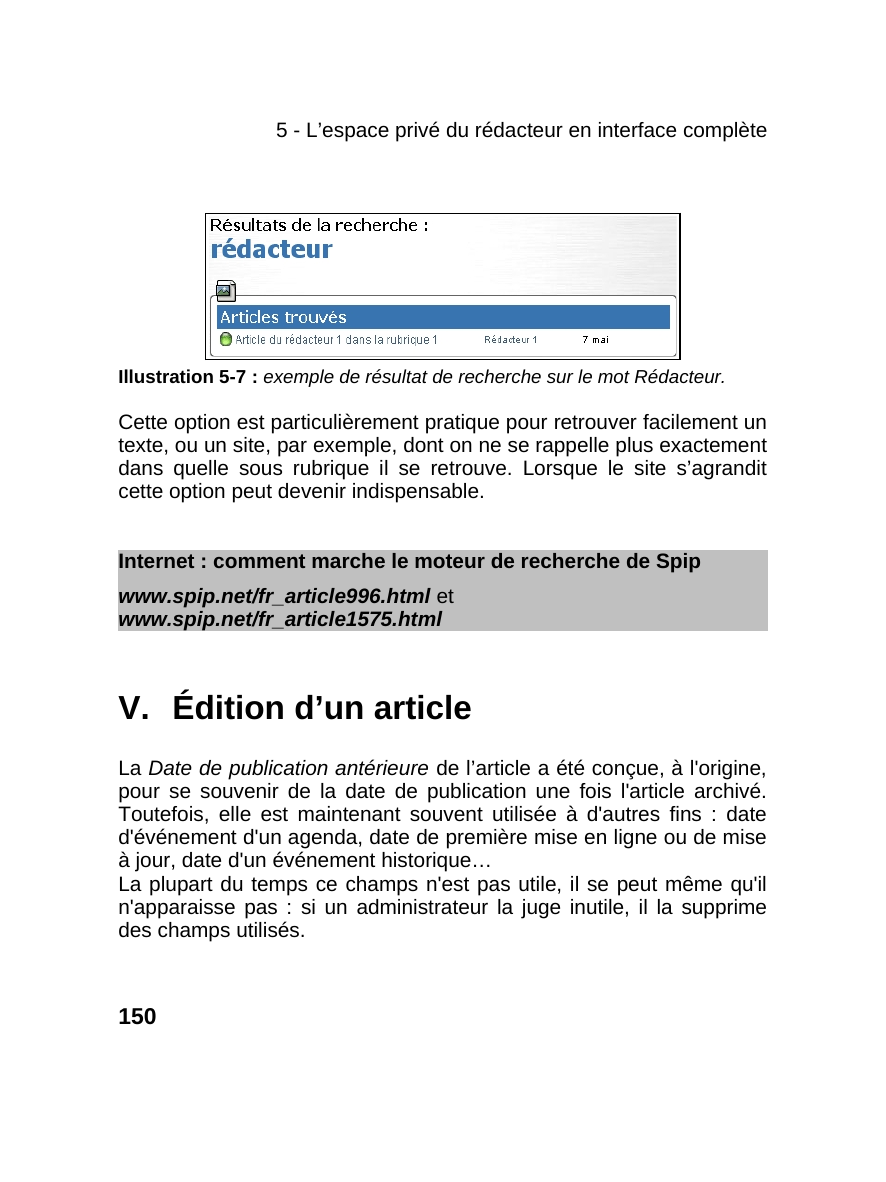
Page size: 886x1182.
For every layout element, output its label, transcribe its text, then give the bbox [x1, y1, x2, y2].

subtitle Édition d’un article [118, 689, 768, 727]
text Illustration 5-7 : exemple de résultat de recherche sur le mot Rédacteur. [118, 221, 768, 387]
text Internet : comment marche le moteur de recherche de Spip [118, 550, 768, 573]
picture [209, 216, 677, 357]
text [206, 214, 679, 359]
text La Date de publication antérieure de l’article a été conçue, à l'origine, pour se souvenir de la date de publication une fois l'article archivé. Toutefois, elle est maintenant souvent utilisée à d'autres fins : date d'événement d'un agenda, date de première mise en ligne ou de mise à jour, date d'un événement historique… [118, 756, 768, 872]
text www.spip.net/fr_article996.html et www.spip.net/fr_article1575.html [118, 585, 768, 631]
text Cette option est particulièrement pratique pour retrouver facilement un texte, ou un site, par exemple, dont on ne se rappelle plus exactement dans quelle sous rubrique il se retrouve. Lorsque le site s’agrandit cette option peut devenir indispensable. [118, 410, 768, 503]
text La plupart du temps ce champs n'est pas utile, il se peut même qu'il n'apparaisse pas : si un administrateur la juge inutile, il la supprime des champs utilisés. [118, 872, 768, 942]
